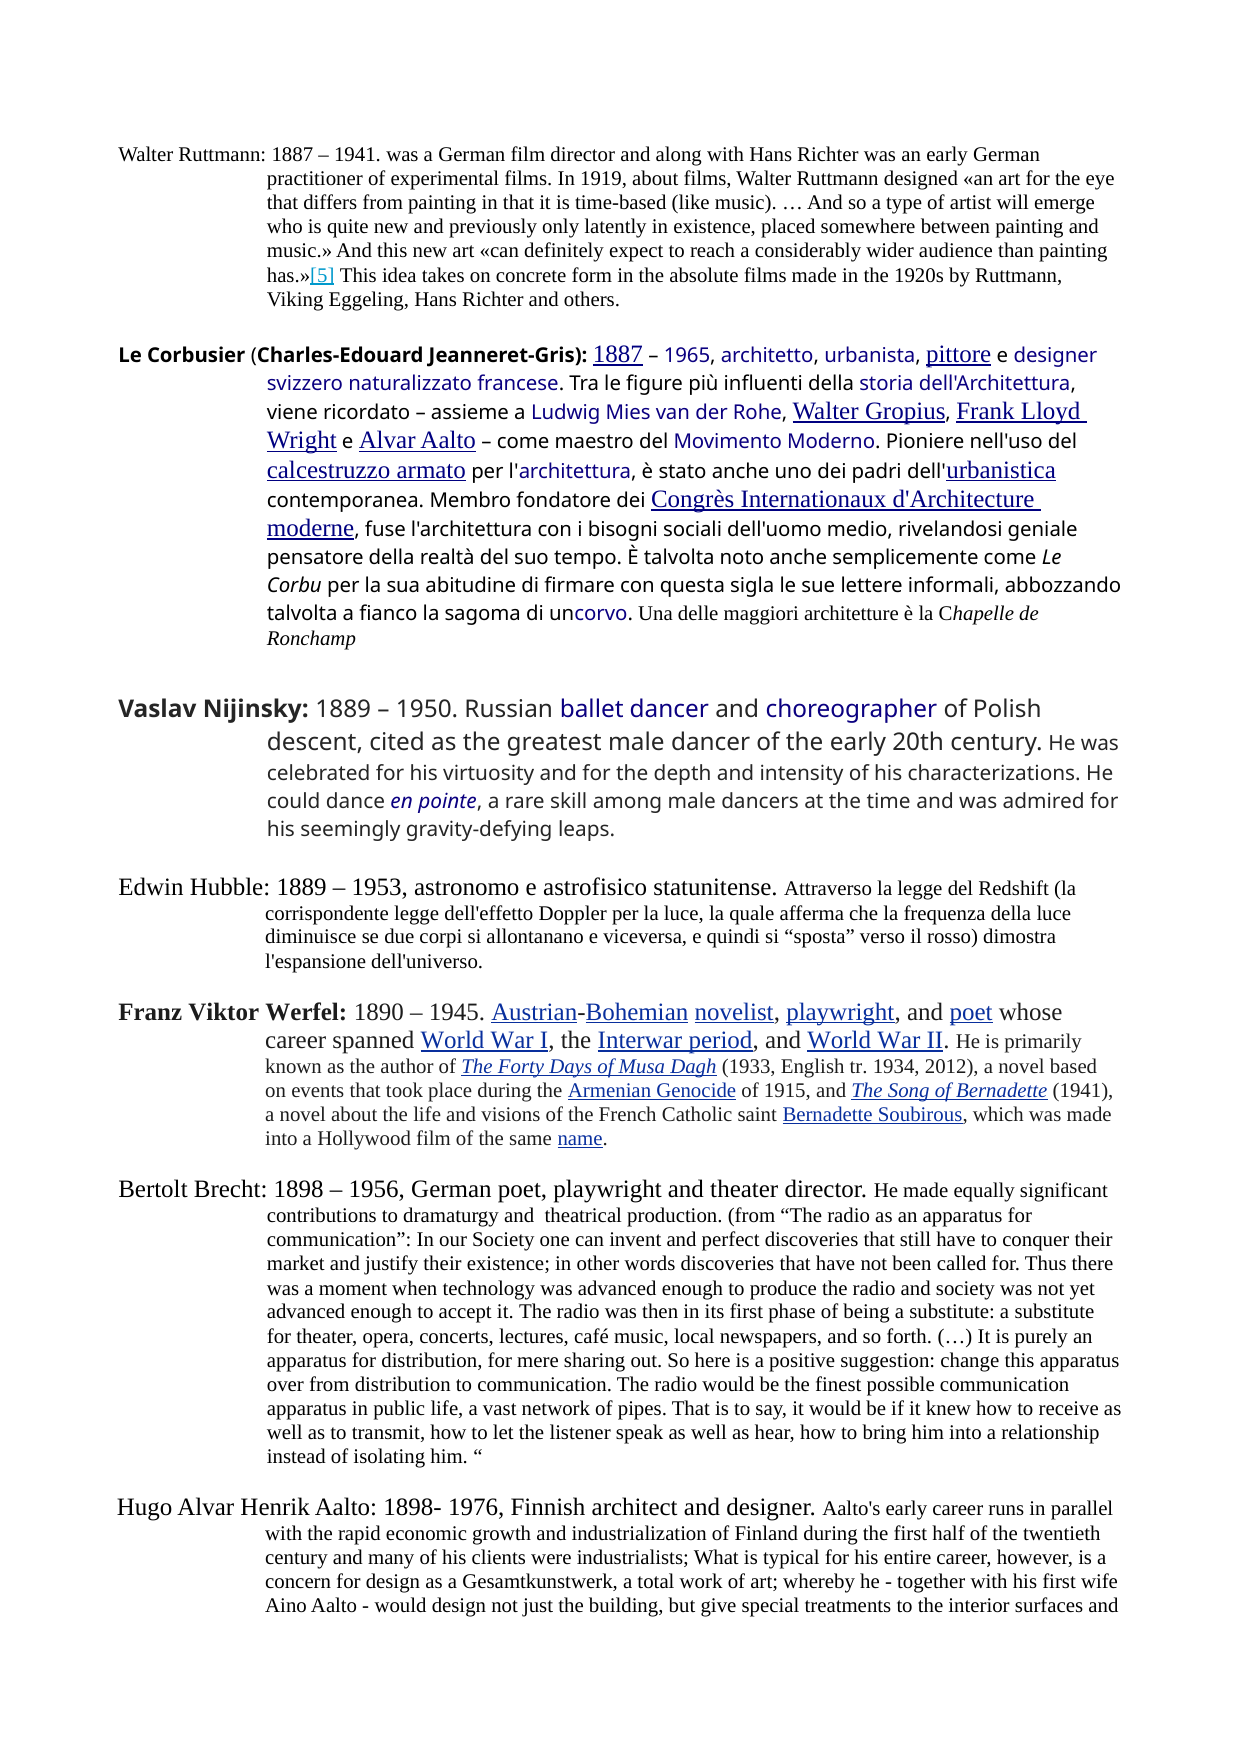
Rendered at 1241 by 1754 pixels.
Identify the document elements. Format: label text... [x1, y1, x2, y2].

text Hugo Alvar Henrik Aalto: 1898- 1976, Finnish architect and designer. Aalto's early career runs in parallel with the rapid economic growth and industrialization of Finland during the first half of the twentieth century and many of his clients were industrialists; What is typical for his entire career, however, is a concern for design as a Gesamtkunstwerk, a total work of art; whereby he - together with his first wife Aino Aalto - would design not just the building, but give special treatments to the interior surfaces and [117, 1492, 1122, 1617]
text Vaslav Nijinsky: 1889 – 1950. Russian ballet dancer and choreographer of Polish descent, cited as the greatest male dancer of the early 20th century. He was celebrated for his virtuosity and for the depth and intensity of his characterizations. He could dance en pointe, a rare skill among male dancers at the time and was admired for his seemingly gravity-defying leaps. [118, 691, 1122, 843]
text Bertolt Brecht: 1898 – 1956, German poet, playwright and theater director. He made equally significant contributions to dramaturgy and theatrical production. (from “The radio as an apparatus for communication”: In our Society one can invent and perfect discoveries that still have to conquer their market and justify their existence; in other words discoveries that have not been called for. Thus there was a moment when technology was advanced enough to produce the radio and society was not yet advanced enough to accept it. The radio was then in its first phase of being a substitute: a substitute for theater, opera, concerts, lectures, café music, local newspapers, and so forth. (…) It is purely an apparatus for distribution, for mere sharing out. So here is a positive suggestion: change this apparatus over from distribution to communication. The radio would be the finest possible communication apparatus in public life, a vast network of pipes. That is to say, it would be if it knew how to receive as well as to transmit, how to let the listener speak as well as hear, how to bring him into a relationship instead of isolating him. “ [118, 1174, 1122, 1468]
text Edwin Hubble: 1889 – 1953, astronomo e astrofisico statunitense. Attraverso la legge del Redshift (la corrispondente legge dell'effetto Doppler per la luce, la quale afferma che la frequenza della luce diminuisce se due corpi si allontanano e viceversa, e quindi si “sposta” verso il rosso) dimostra l'espansione dell'universo. [118, 872, 1122, 973]
text Le Corbusier (Charles-Edouard Jeanneret-Gris): 1887 – 1965, architetto, urbanista, pittore e designer svizzero naturalizzato francese. Tra le figure più influenti della storia dell'Architettura, viene ricordato – assieme a Ludwig Mies van der Rohe, Walter Gropius, Frank Lloyd Wright e Alvar Aalto – come maestro del Movimento Moderno. Pioniere nell'uso del calcestruzzo armato per l'architettura, è stato anche uno dei padri dell'urbanistica contemporanea. Membro fondatore dei Congrès Internationaux d'Architecture moderne, fuse l'architettura con i bisogni sociali dell'uomo medio, rivelandosi geniale pensatore della realtà del suo tempo. È talvolta noto anche semplicemente come Le Corbu per la sua abitudine di firmare con questa sigla le sue lettere informali, abbozzando talvolta a fianco la sagoma di uncorvo. Una delle maggiori architetture è la Chapelle de Ronchamp [118, 339, 1122, 650]
text Walter Ruttmann: 1887 – 1941. was a German film director and along with Hans Richter was an early German practitioner of experimental films. In 1919, about films, Walter Ruttmann designed «an art for the eye that differs from painting in that it is time-based (like music). … And so a type of artist will emerge who is quite new and previously only latently in existence, placed somewhere between painting and music.» And this new art «can definitely expect to reach a considerably wider audience than painting has.»[5] This idea takes on concrete form in the absolute films made in the 1920s by Ruttmann, Viking Eggeling, Hans Richter and others. [118, 142, 1122, 311]
text Franz Viktor Werfel: 1890 – 1945. Austrian-Bohemian novelist, playwright, and poet whose career spanned World War I, the Interwar period, and World War II. He is primarily known as the author of The Forty Days of Musa Dagh (1933, English tr. 1934, 2012), a novel based on events that took place during the Armenian Genocide of 1915, and The Song of Bernadette (1941), a novel about the life and visions of the French Catholic saint Bernadette Soubirous, which was made into a Hollywood film of the same name. [118, 997, 1122, 1150]
